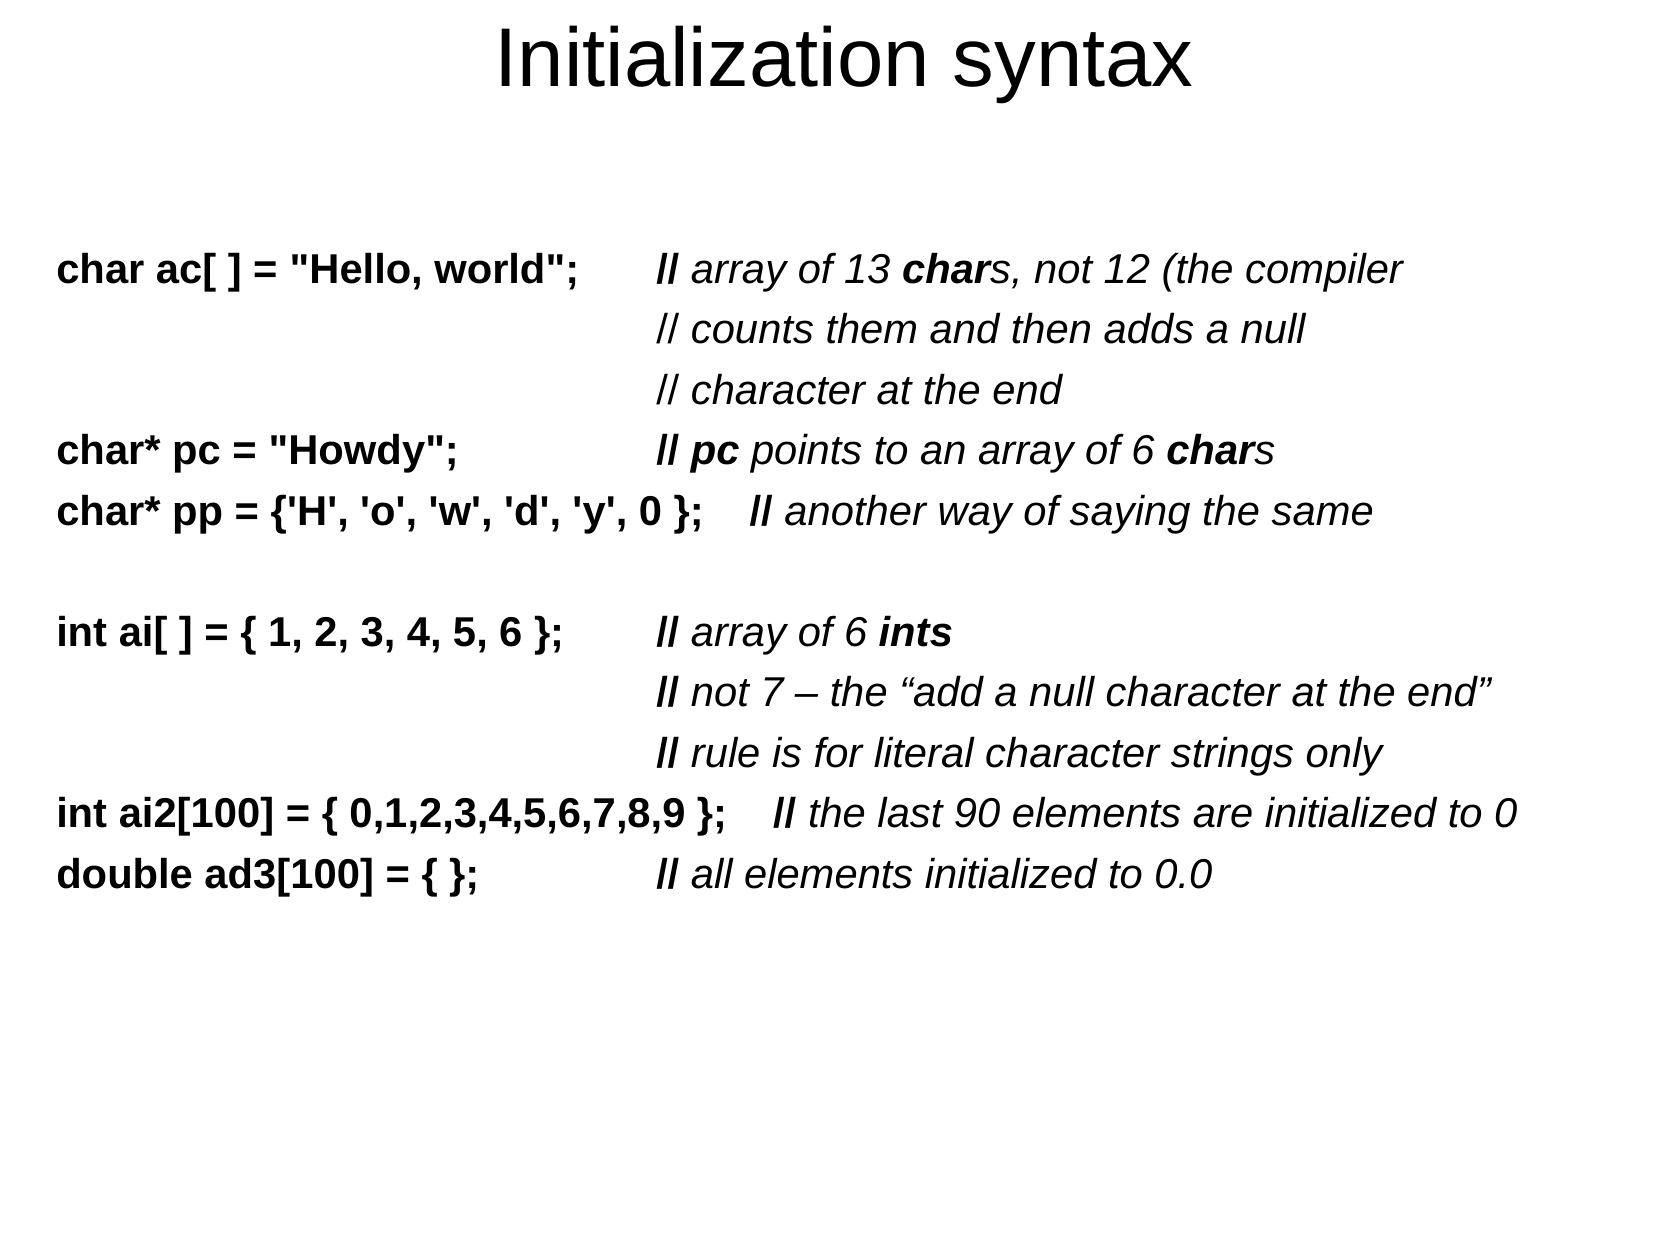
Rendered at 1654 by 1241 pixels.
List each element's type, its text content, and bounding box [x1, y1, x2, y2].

title Initialization syntax [82, 0, 1571, 211]
list char ac[ ] = "Hello, world"; // array of 13 chars, not 12 (the compiler // counts them and then adds a null // character at the end char* pc = "Howdy"; // pc points to an array of 6 chars char* pp = {'H', 'o', 'w', 'd', 'y', 0 }; // another way of saying the same int ai[ ] = { 1, 2, 3, 4, 5, 6 }; // array of 6 ints // not 7 – the “add a null character at the end” // rule is for literal character strings only int ai2[100] = { 0,1,2,3,4,5,6,7,8,9 }; // the last 90 elements are initialized to 0 double ad3[100] = { }; // all elements initialized to 0.0 [41, 234, 1654, 1053]
